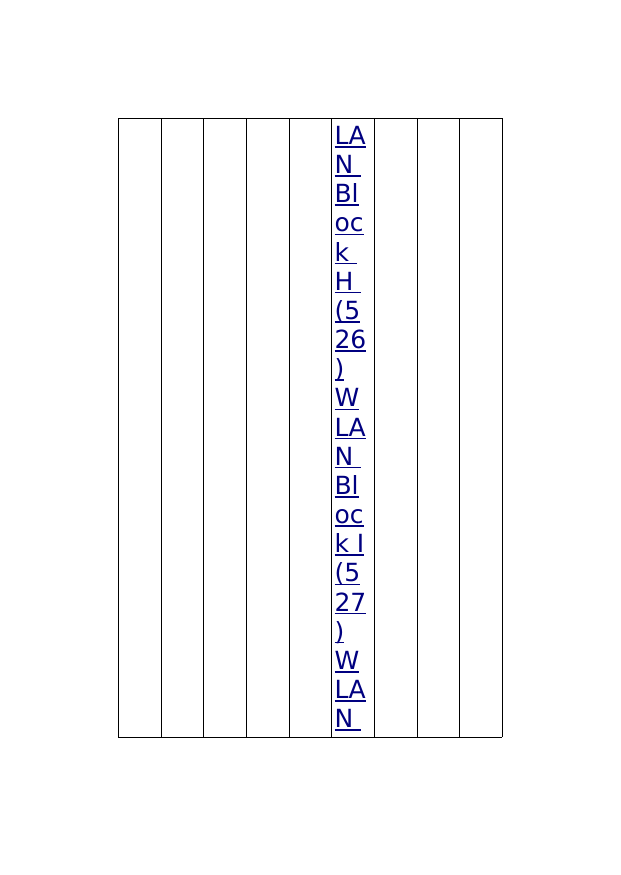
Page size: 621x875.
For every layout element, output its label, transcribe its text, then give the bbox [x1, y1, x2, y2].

table_cell [460, 119, 502, 737]
table_cell [418, 119, 459, 737]
table_cell LAN Block H (526) WLAN Block I (527) WLAN [332, 119, 374, 737]
table_cell [290, 119, 331, 737]
table_cell [247, 119, 289, 737]
table_cell [204, 119, 246, 737]
table_cell [375, 119, 417, 737]
table_cell [162, 119, 203, 737]
table_cell [119, 119, 161, 737]
